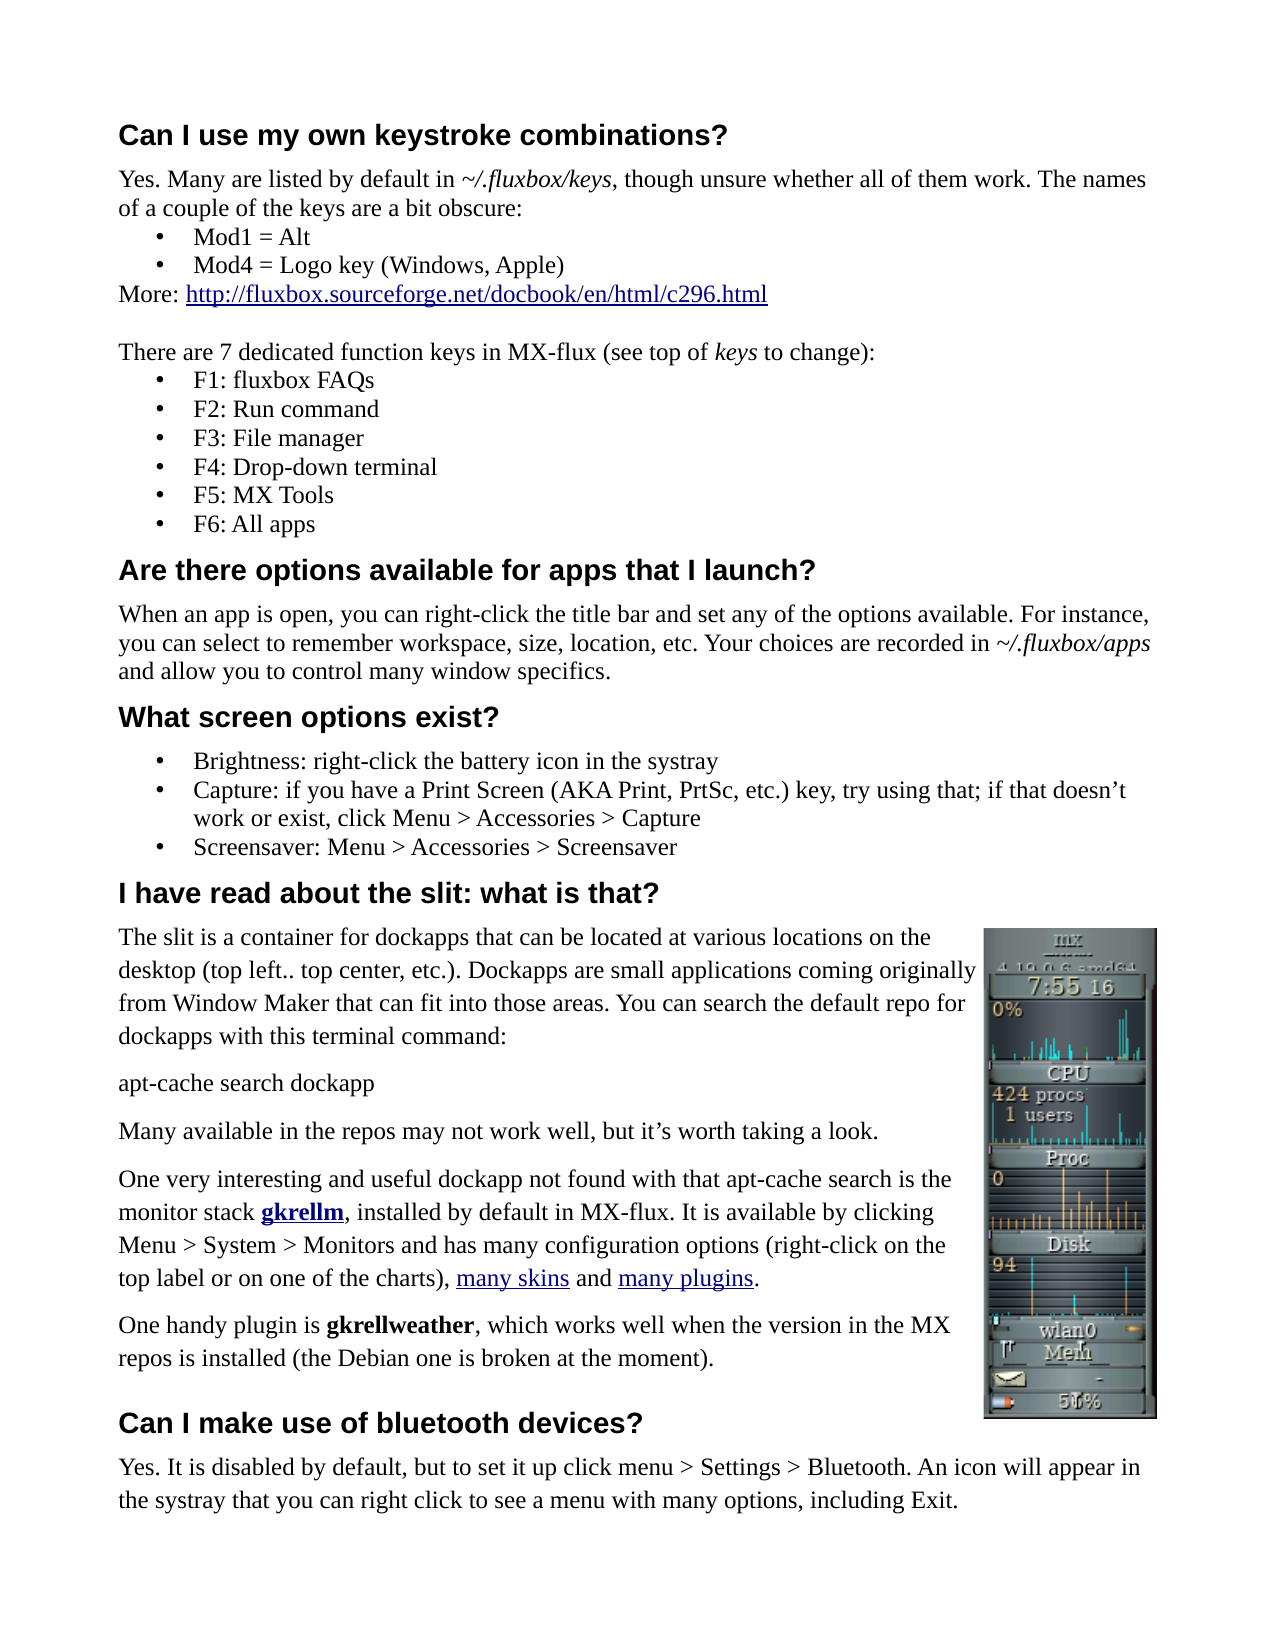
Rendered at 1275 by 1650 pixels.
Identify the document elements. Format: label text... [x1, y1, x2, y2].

text apt-cache search dockapp [118, 1068, 983, 1097]
list F6: All apps [156, 509, 1157, 538]
list Mod1 = Alt [156, 222, 1157, 251]
text One handy plugin is gkrellweather, which works well when the version in the MX repos is installed (the Debian one is broken at the moment). [118, 1310, 983, 1372]
subtitle Can I make use of bluetooth devices? [118, 1406, 1157, 1439]
list F4: Drop-down terminal [156, 452, 1157, 481]
text One very interesting and useful dockapp not found with that apt-cache search is the monitor stack gkrellm, installed by default in MX-flux. It is available by clicking Menu > System > Monitors and has many configuration options (right-click on the top label or on one of the charts), many skins and many plugins. [118, 1164, 983, 1292]
text The slit is a container for dockapps that can be located at various locations on the desktop (top left.. top center, etc.). Dockapps are small applications coming originally from Window Maker that can fit into those areas. You can search the default repo for dockapps with this terminal command: [118, 922, 1157, 1050]
text Yes. Many are listed by default in ~/.fluxbox/keys, though unsure whether all of them work. The names of a couple of the keys are a bit obscure: [118, 164, 1157, 222]
subtitle I have read about the slit: what is that? [118, 876, 1157, 909]
text There are 7 dedicated function keys in MX-flux (see top of keys to change): [118, 337, 1157, 366]
subtitle Can I use my own keystroke combinations? [118, 118, 1157, 152]
list Mod4 = Logo key (Windows, Apple) [156, 251, 1157, 279]
list Brightness: right-click the battery icon in the systray [156, 746, 1157, 775]
picture [983, 928, 1157, 1419]
list F2: Run command [156, 394, 1157, 423]
text When an app is open, you can right-click the title bar and set any of the options available. For instance, you can select to remember workspace, size, location, etc. Your choices are recorded in ~/.fluxbox/apps and allow you to control many window specifics. [118, 599, 1157, 685]
text Yes. It is disabled by default, but to set it up click menu > Settings > Bluetooth. An icon will appear in the systray that you can right click to see a menu with many options, including Exit. [118, 1452, 1157, 1514]
subtitle What screen options exist? [118, 700, 1157, 733]
text More: http://fluxbox.sourceforge.net/docbook/en/html/c296.html [118, 279, 1157, 308]
list F1: fluxbox FAQs [156, 366, 1157, 394]
list Screensaver: Menu > Accessories > Screensaver [156, 832, 1157, 861]
list Capture: if you have a Print Screen (AKA Print, PrtSc, etc.) key, try using that; if that doesn’t work or exist, click Menu > Accessories > Capture [156, 775, 1157, 832]
list F5: MX Tools [156, 481, 1157, 509]
subtitle Are there options available for apps that I launch? [118, 553, 1157, 586]
list F3: File manager [156, 423, 1157, 452]
text Many available in the repos may not work well, but it’s worth taking a look. [118, 1116, 983, 1145]
